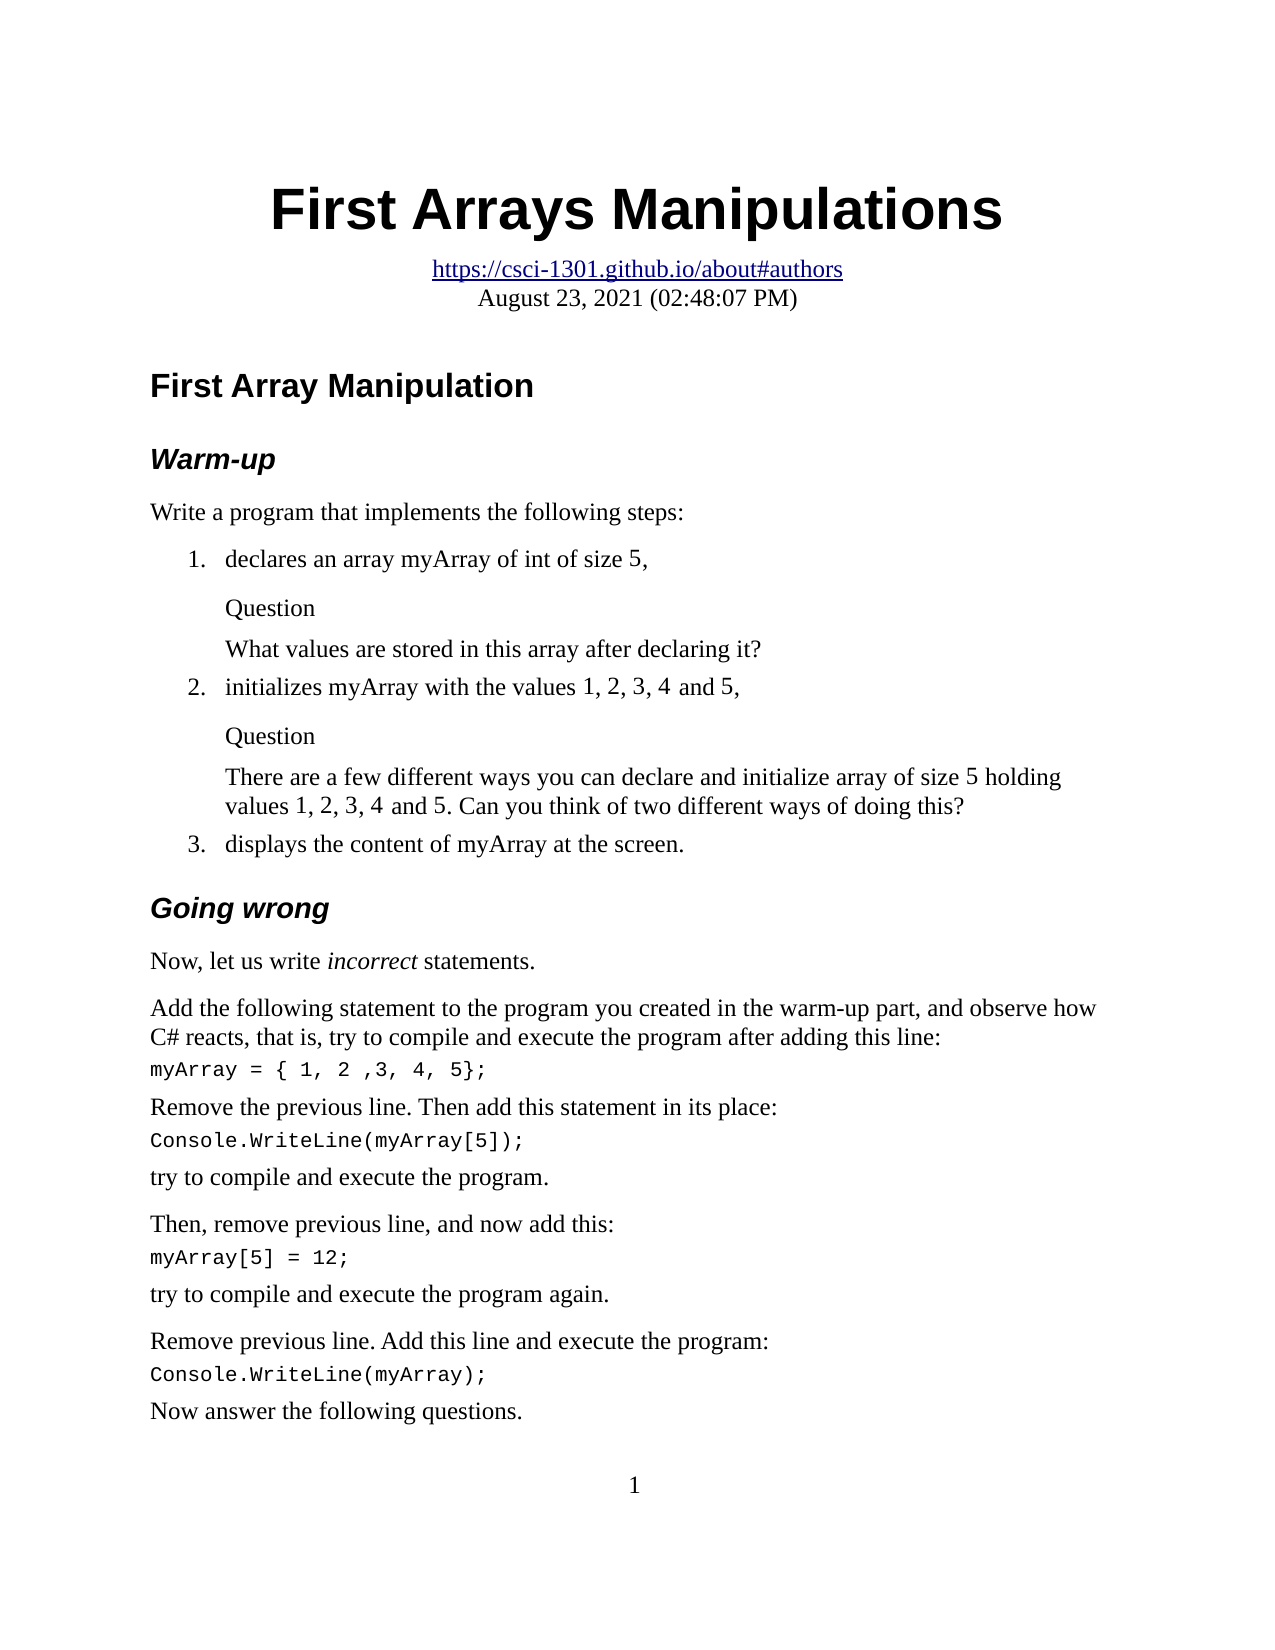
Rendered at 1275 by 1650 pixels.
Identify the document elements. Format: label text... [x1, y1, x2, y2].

text Console.WriteLine(myArray[5]); [150, 1130, 1125, 1153]
text Add the following statement to the program you created in the warm-up part, and observe how C# reacts, that is, try to compile and execute the program after adding this line: [150, 993, 1125, 1051]
subtitle Going wrong [150, 891, 1125, 925]
text Write a program that implements the following steps: [150, 497, 1125, 526]
text Now, let us write incorrect statements. [150, 946, 1125, 975]
text https://csci-1301.github.io/about#authors [150, 254, 1125, 283]
text Console.WriteLine(myArray); [150, 1364, 1125, 1387]
title First Arrays Manipulations [150, 175, 1125, 242]
list Question [187, 593, 1125, 622]
text try to compile and execute the program. [150, 1162, 1125, 1191]
list Question [187, 721, 1125, 750]
list displays the content of myArray at the screen. [187, 829, 1125, 857]
text myArray = { 1, 2 ,3, 4, 5}; [150, 1059, 1125, 1083]
list What values are stored in this array after declaring it? [187, 634, 1125, 663]
list There are a few different ways you can declare and initialize array of size holding values , , , and . Can you think of two different ways of doing this? [187, 762, 1125, 820]
text Now answer the following questions. [150, 1396, 1125, 1425]
text Remove previous line. Add this line and execute the program: [150, 1326, 1125, 1355]
list declares an array myArray of int of size , [187, 544, 1125, 572]
text Then, remove previous line, and now add this: [150, 1209, 1125, 1238]
text try to compile and execute the program again. [150, 1279, 1125, 1308]
text myArray[5] = 12; [150, 1247, 1125, 1270]
subtitle First Array Manipulation [150, 366, 1125, 404]
subtitle Warm-up [150, 442, 1125, 476]
list initializes myArray with the values , , , and , [187, 672, 1125, 701]
text August 23, 2021 (02:48:07 PM) [150, 283, 1125, 312]
text Remove the previous line. Then add this statement in its place: [150, 1092, 1125, 1121]
